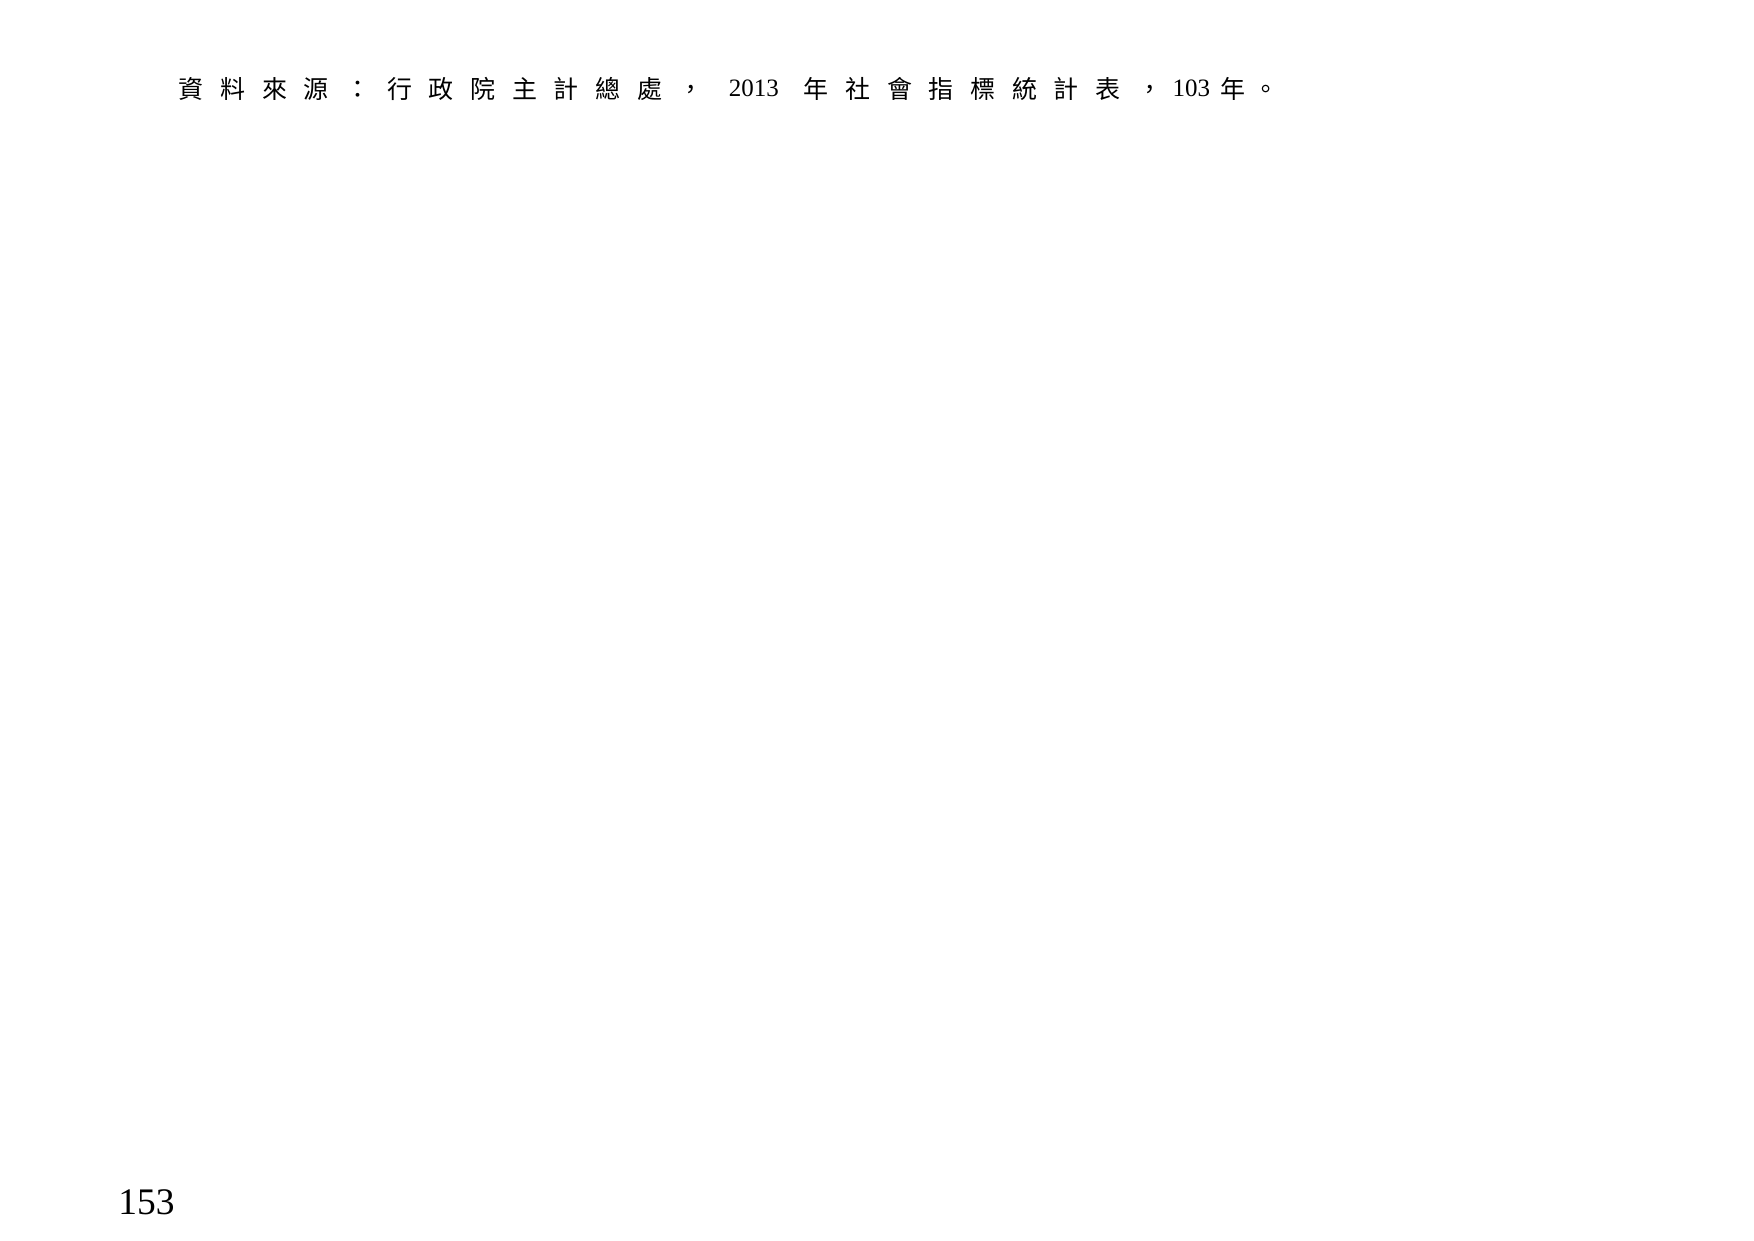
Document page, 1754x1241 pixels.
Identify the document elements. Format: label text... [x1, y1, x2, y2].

text 資料來源：行政院主計總處，2013年社會指標統計表，103年。 [128, 46, 1628, 108]
